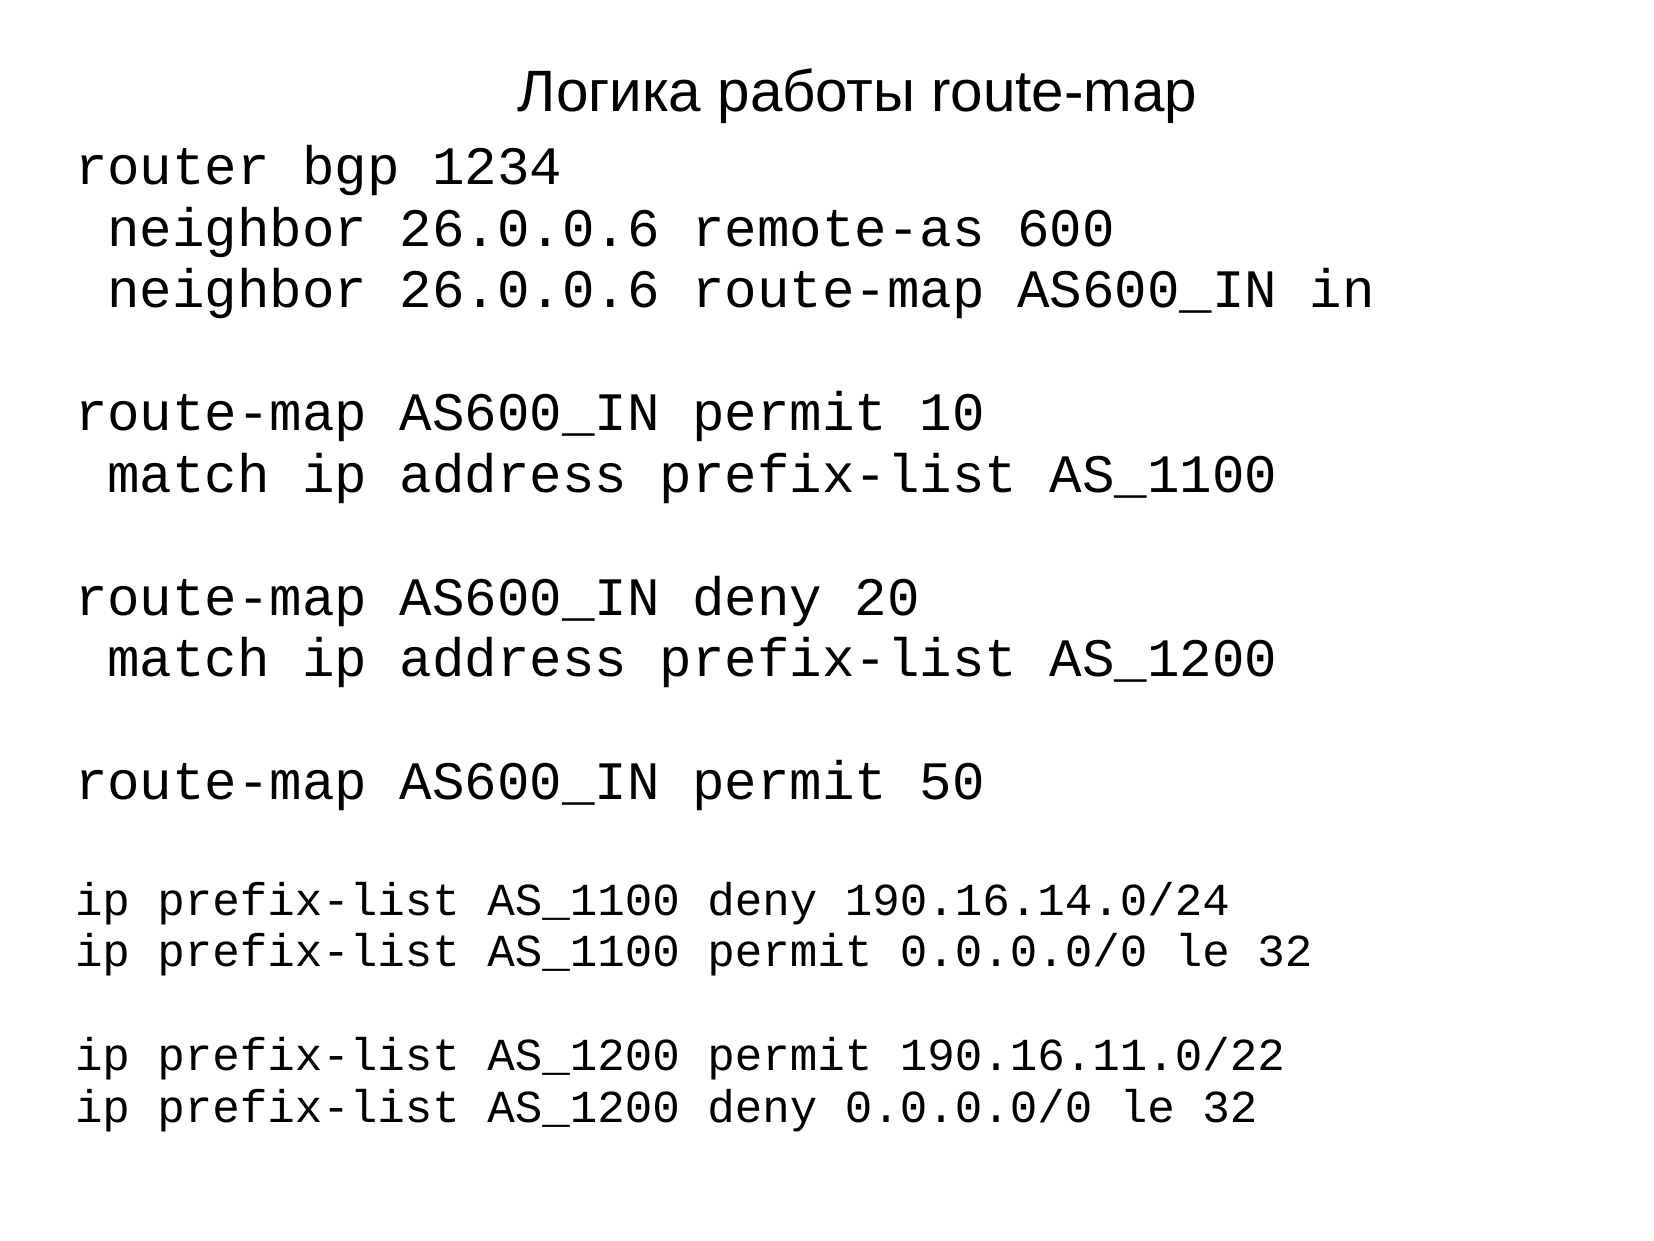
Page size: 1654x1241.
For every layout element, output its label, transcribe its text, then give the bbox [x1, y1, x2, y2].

text_box router bgp 1234 neighbor 26.0.0.6 remote-as 600 neighbor 26.0.0.6 route-map AS600_IN in route-map AS600_IN permit 10 match ip address prefix-list AS_1100 route-map AS600_IN deny 20 match ip address prefix-list AS_1200 route-map AS600_IN permit 50 ip prefix-list AS_1100 deny 190.16.14.0/24 ip prefix-list AS_1100 permit 0.0.0.0/0 le 32 ip prefix-list AS_1200 permit 190.16.11.0/22 ip prefix-list AS_1200 deny 0.0.0.0/0 le 32 [75, 150, 1654, 1126]
title Логика работы route-map [82, 48, 1613, 133]
